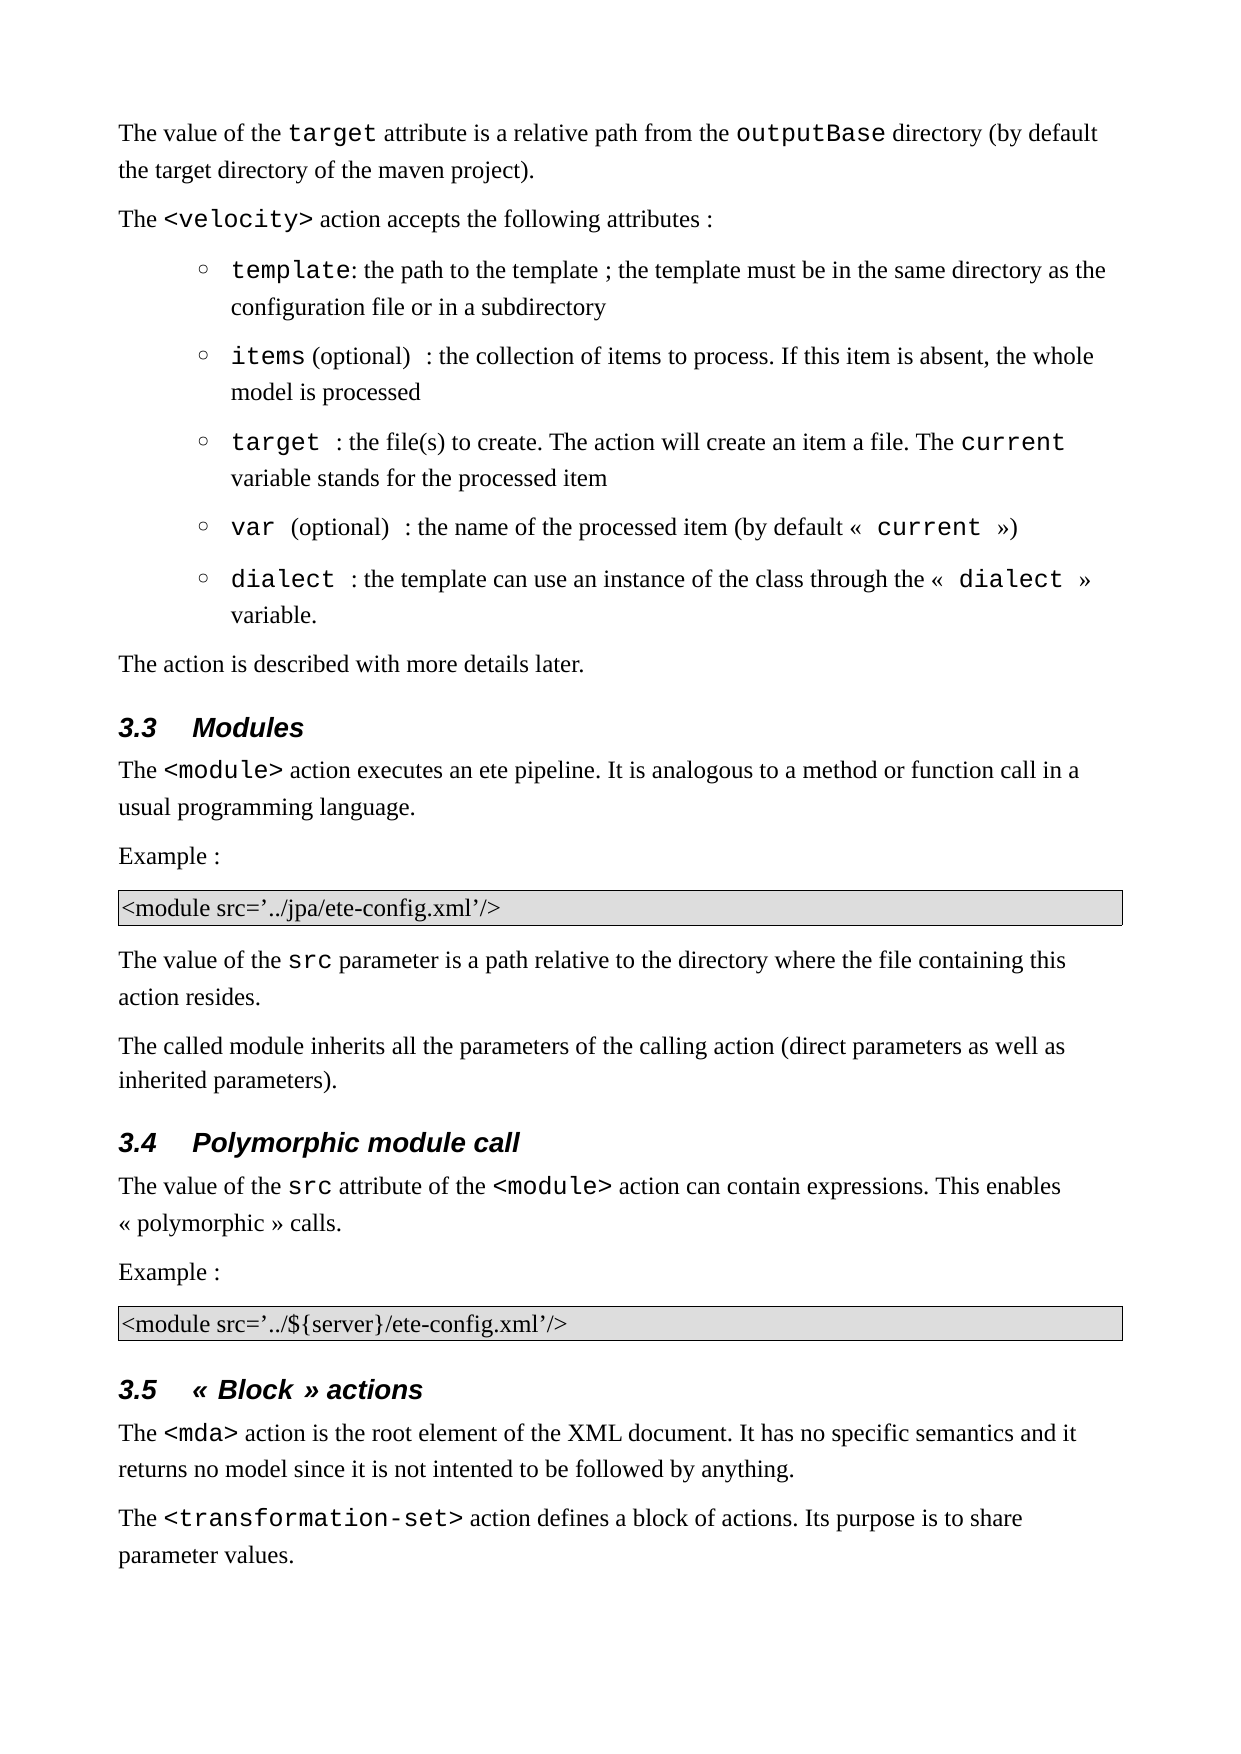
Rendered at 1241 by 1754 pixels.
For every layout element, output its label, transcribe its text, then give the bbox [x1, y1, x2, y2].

list var (optional) : the name of the processed item (by default « current ») [193, 512, 1122, 543]
text The value of the src attribute of the <module> action can contain expressions. This enables « polymorphic » calls. [118, 1171, 1122, 1236]
text Example : [118, 1257, 1122, 1286]
text The action is described with more details later. [118, 649, 1122, 678]
text The called module inherits all the parameters of the calling action (direct parameters as well as inherited parameters). [118, 1031, 1122, 1094]
list The <transformation-set> action defines a block of actions. Its purpose is to share parameter values. [118, 1503, 1122, 1569]
text The value of the src parameter is a path relative to the directory where the file containing this action resides. [118, 945, 1122, 1010]
text Example : [118, 841, 1122, 870]
text The <module> action executes an ete pipeline. It is analogous to a method or function call in a usual programming language. [118, 755, 1122, 821]
list <module src=’../${server}/ete-config.xml’/> [119, 1307, 1122, 1340]
text The <velocity> action accepts the following attributes : [118, 204, 1122, 234]
subtitle Modules [118, 711, 1122, 743]
list dialect : the template can use an instance of the class through the « dialect » variable. [193, 564, 1122, 629]
list <module src=’../jpa/ete-config.xml’/> [119, 891, 1122, 925]
list template: the path to the template ; the template must be in the same directory as the configuration file or in a subdirectory [193, 255, 1122, 321]
subtitle Polymorphic module call [118, 1127, 1122, 1159]
list target : the file(s) to create. The action will create an item a file. The current variable stands for the processed item [193, 427, 1122, 492]
subtitle « Block » actions [118, 1373, 1122, 1405]
text The value of the target attribute is a relative path from the outputBase directory (by default the target directory of the maven project). [118, 118, 1122, 183]
list The <mda> action is the root element of the XML document. It has no specific semantics and it returns no model since it is not intented to be followed by anything. [118, 1418, 1122, 1483]
list items (optional) : the collection of items to process. If this item is absent, the whole model is processed [193, 341, 1122, 406]
